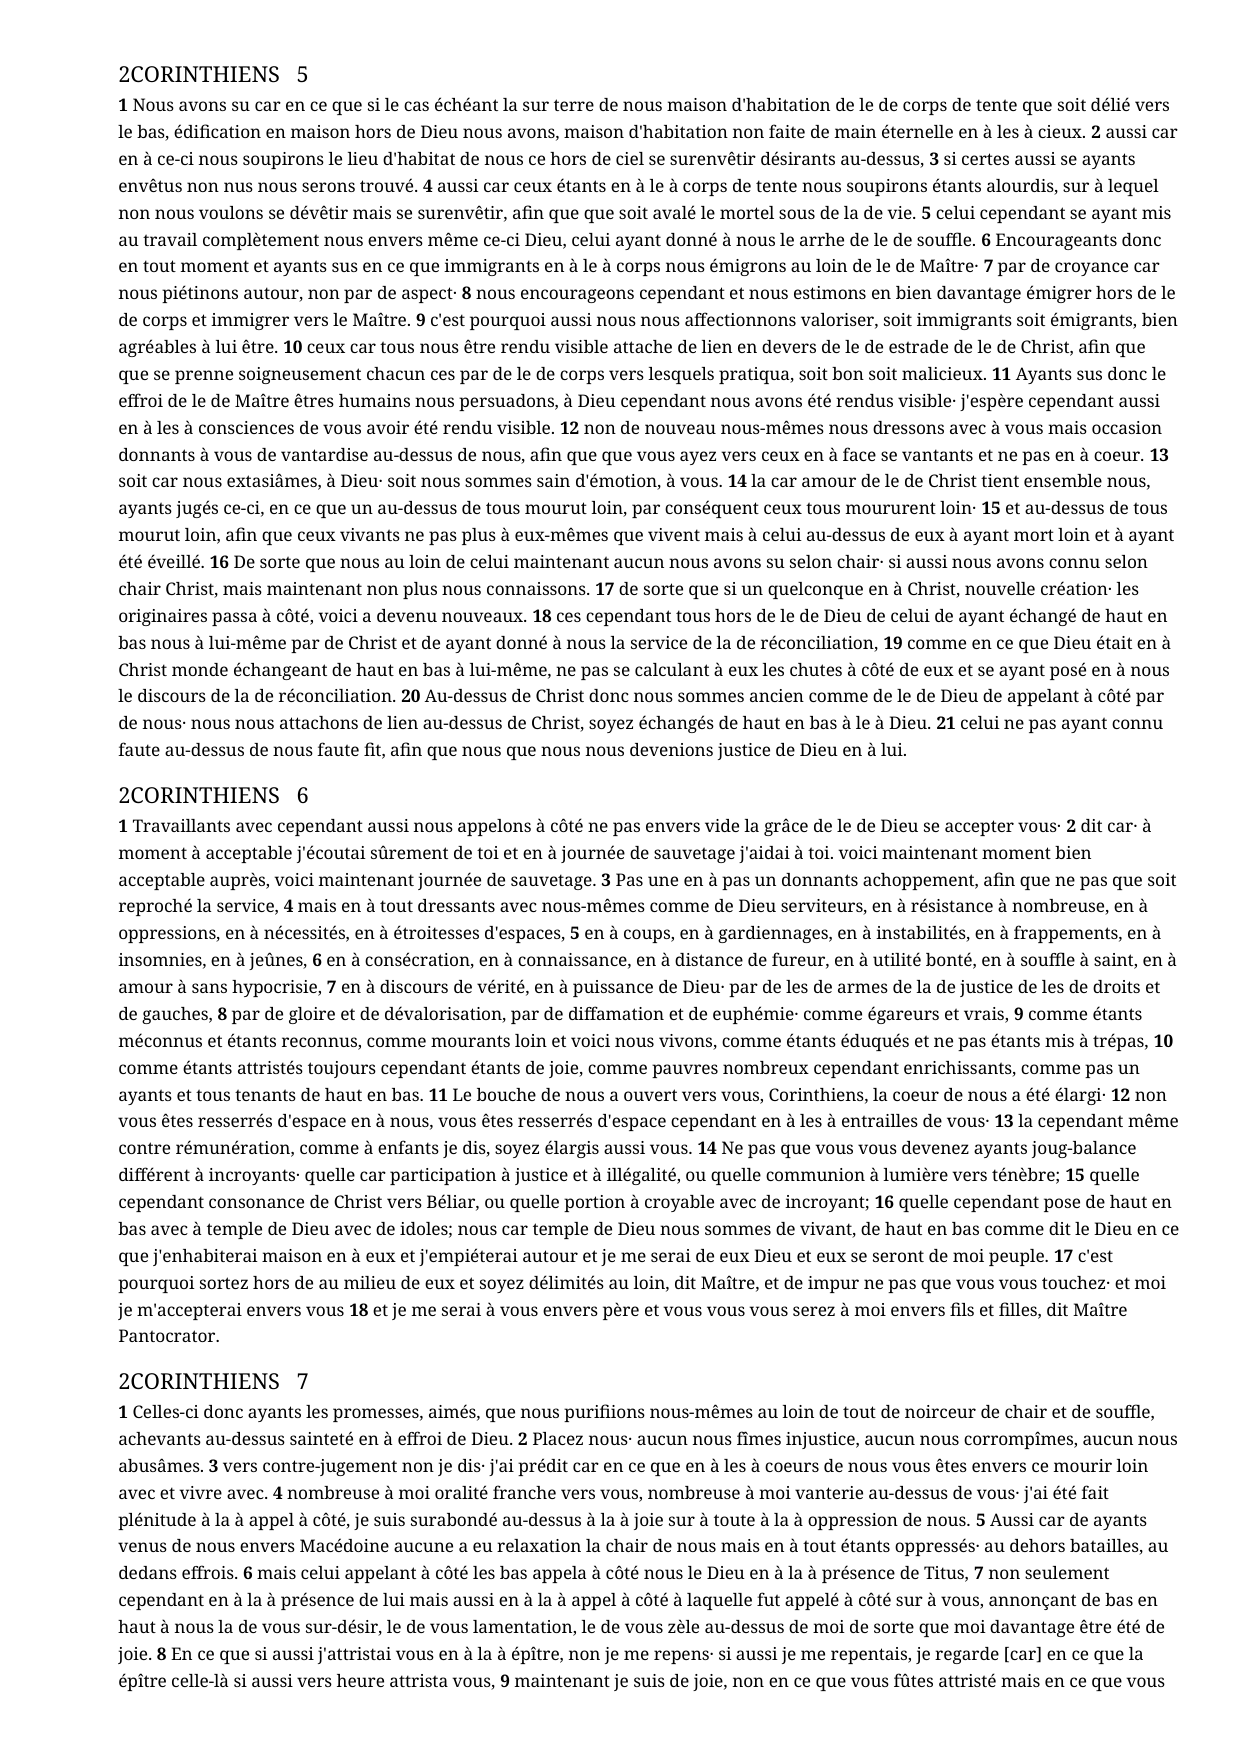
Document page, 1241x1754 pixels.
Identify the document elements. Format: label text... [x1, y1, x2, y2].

text 1 Nous avons su car en ce que si le cas échéant la sur terre de nous maison d'habitation de le de corps de tente que soit délié vers le bas, édification en maison hors de Dieu nous avons, maison d'habitation non faite de main éternelle en à les à cieux. 2 aussi car en à ce-ci nous soupirons le lieu d'habitat de nous ce hors de ciel se surenvêtir désirants au-dessus, 3 si certes aussi se ayants envêtus non nus nous serons trouvé. 4 aussi car ceux étants en à le à corps de tente nous soupirons étants alourdis, sur à lequel non nous voulons se dévêtir mais se surenvêtir, afin que que soit avalé le mortel sous de la de vie. 5 celui cependant se ayant mis au travail complètement nous envers même ce-ci Dieu, celui ayant donné à nous le arrhe de le de souffle. 6 Encourageants donc en tout moment et ayants sus en ce que immigrants en à le à corps nous émigrons au loin de le de Maître· 7 par de croyance car nous piétinons autour, non par de aspect· 8 nous encourageons cependant et nous estimons en bien davantage émigrer hors de le de corps et immigrer vers le Maître. 9 c'est pourquoi aussi nous nous affectionnons valoriser, soit immigrants soit émigrants, bien agréables à lui être. 10 ceux car tous nous être rendu visible attache de lien en devers de le de estrade de le de Christ, afin que que se prenne soigneusement chacun ces par de le de corps vers lesquels pratiqua, soit bon soit malicieux. 11 Ayants sus donc le effroi de le de Maître êtres humains nous persuadons, à Dieu cependant nous avons été rendus visible· j'espère cependant aussi en à les à consciences de vous avoir été rendu visible. 12 non de nouveau nous-mêmes nous dressons avec à vous mais occasion donnants à vous de vantardise au-dessus de nous, afin que que vous ayez vers ceux en à face se vantants et ne pas en à coeur. 13 soit car nous extasiâmes, à Dieu· soit nous sommes sain d'émotion, à vous. 14 la car amour de le de Christ tient ensemble nous, ayants jugés ce-ci, en ce que un au-dessus de tous mourut loin, par conséquent ceux tous moururent loin· 15 et au-dessus de tous mourut loin, afin que ceux vivants ne pas plus à eux-mêmes que vivent mais à celui au-dessus de eux à ayant mort loin et à ayant été éveillé. 16 De sorte que nous au loin de celui maintenant aucun nous avons su selon chair· si aussi nous avons connu selon chair Christ, mais maintenant non plus nous connaissons. 17 de sorte que si un quelconque en à Christ, nouvelle création· les originaires passa à côté, voici a devenu nouveaux. 18 ces cependant tous hors de le de Dieu de celui de ayant échangé de haut en bas nous à lui-même par de Christ et de ayant donné à nous la service de la de réconciliation, 19 comme en ce que Dieu était en à Christ monde échangeant de haut en bas à lui-même, ne pas se calculant à eux les chutes à côté de eux et se ayant posé en à nous le discours de la de réconciliation. 20 Au-dessus de Christ donc nous sommes ancien comme de le de Dieu de appelant à côté par de nous· nous nous attachons de lien au-dessus de Christ, soyez échangés de haut en bas à le à Dieu. 21 celui ne pas ayant connu faute au-dessus de nous faute fit, afin que nous que nous nous devenions justice de Dieu en à lui. [118, 93, 1181, 762]
text 1 Celles-ci donc ayants les promesses, aimés, que nous purifiions nous-mêmes au loin de tout de noirceur de chair et de souffle, achevants au-dessus sainteté en à effroi de Dieu. 2 Placez nous· aucun nous fîmes injustice, aucun nous corrompîmes, aucun nous abusâmes. 3 vers contre-jugement non je dis· j'ai prédit car en ce que en à les à coeurs de nous vous êtes envers ce mourir loin avec et vivre avec. 4 nombreuse à moi oralité franche vers vous, nombreuse à moi vanterie au-dessus de vous· j'ai été fait plénitude à la à appel à côté, je suis surabondé au-dessus à la à joie sur à toute à la à oppression de nous. 5 Aussi car de ayants venus de nous envers Macédoine aucune a eu relaxation la chair de nous mais en à tout étants oppressés· au dehors batailles, au dedans effrois. 6 mais celui appelant à côté les bas appela à côté nous le Dieu en à la à présence de Titus, 7 non seulement cependant en à la à présence de lui mais aussi en à la à appel à côté à laquelle fut appelé à côté sur à vous, annonçant de bas en haut à nous la de vous sur-désir, le de vous lamentation, le de vous zèle au-dessus de moi de sorte que moi davantage être été de joie. 8 En ce que si aussi j'attristai vous en à la à épître, non je me repens· si aussi je me repentais, je regarde [car] en ce que la épître celle-là si aussi vers heure attrista vous, 9 maintenant je suis de joie, non en ce que vous fûtes attristé mais en ce que vous [118, 1400, 1181, 1692]
text 2CORINTHIENS 6 [118, 780, 1181, 809]
text 1 Travaillants avec cependant aussi nous appelons à côté ne pas envers vide la grâce de le de Dieu se accepter vous· 2 dit car· à moment à acceptable j'écoutai sûrement de toi et en à journée de sauvetage j'aidai à toi. voici maintenant moment bien acceptable auprès, voici maintenant journée de sauvetage. 3 Pas une en à pas un donnants achoppement, afin que ne pas que soit reproché la service, 4 mais en à tout dressants avec nous-mêmes comme de Dieu serviteurs, en à résistance à nombreuse, en à oppressions, en à nécessités, en à étroitesses d'espaces, 5 en à coups, en à gardiennages, en à instabilités, en à frappements, en à insomnies, en à jeûnes, 6 en à consécration, en à connaissance, en à distance de fureur, en à utilité bonté, en à souffle à saint, en à amour à sans hypocrisie, 7 en à discours de vérité, en à puissance de Dieu· par de les de armes de la de justice de les de droits et de gauches, 8 par de gloire et de dévalorisation, par de diffamation et de euphémie· comme égareurs et vrais, 9 comme étants méconnus et étants reconnus, comme mourants loin et voici nous vivons, comme étants éduqués et ne pas étants mis à trépas, 10 comme étants attristés toujours cependant étants de joie, comme pauvres nombreux cependant enrichissants, comme pas un ayants et tous tenants de haut en bas. 11 Le bouche de nous a ouvert vers vous, Corinthiens, la coeur de nous a été élargi· 12 non vous êtes resserrés d'espace en à nous, vous êtes resserrés d'espace cependant en à les à entrailles de vous· 13 la cependant même contre rémunération, comme à enfants je dis, soyez élargis aussi vous. 14 Ne pas que vous vous devenez ayants joug-balance différent à incroyants· quelle car participation à justice et à illégalité, ou quelle communion à lumière vers ténèbre; 15 quelle cependant consonance de Christ vers Béliar, ou quelle portion à croyable avec de incroyant; 16 quelle cependant pose de haut en bas avec à temple de Dieu avec de idoles; nous car temple de Dieu nous sommes de vivant, de haut en bas comme dit le Dieu en ce que j'enhabiterai maison en à eux et j'empiéterai autour et je me serai de eux Dieu et eux se seront de moi peuple. 17 c'est pourquoi sortez hors de au milieu de eux et soyez délimités au loin, dit Maître, et de impur ne pas que vous vous touchez· et moi je m'accepterai envers vous 18 et je me serai à vous envers père et vous vous vous serez à moi envers fils et filles, dit Maître Pantocrator. [118, 814, 1181, 1348]
text 2CORINTHIENS 7 [118, 1366, 1181, 1396]
text 2CORINTHIENS 5 [118, 59, 1181, 89]
